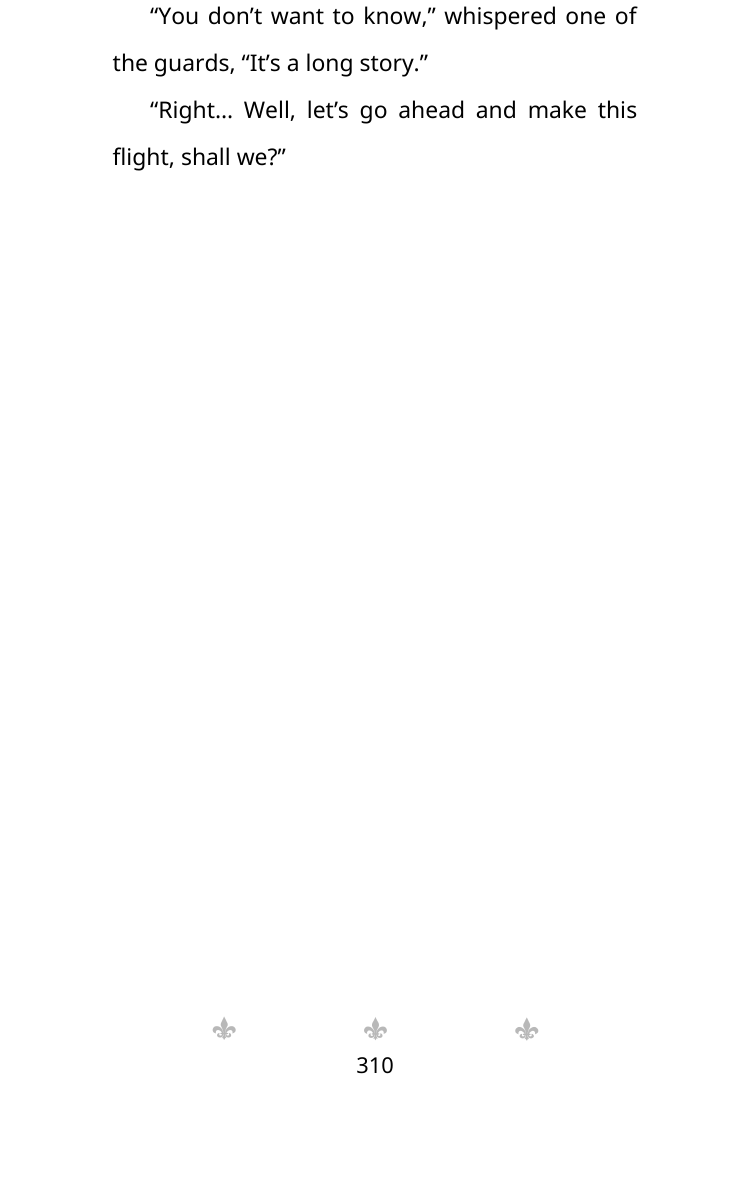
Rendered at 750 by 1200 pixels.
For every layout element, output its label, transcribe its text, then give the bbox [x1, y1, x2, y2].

text “You don’t want to know,” whispered one of the guards, “It’s a long story.” [112, 0, 637, 78]
text “Right… Well, let’s go ahead and make this flight, shall we?” [112, 94, 637, 172]
